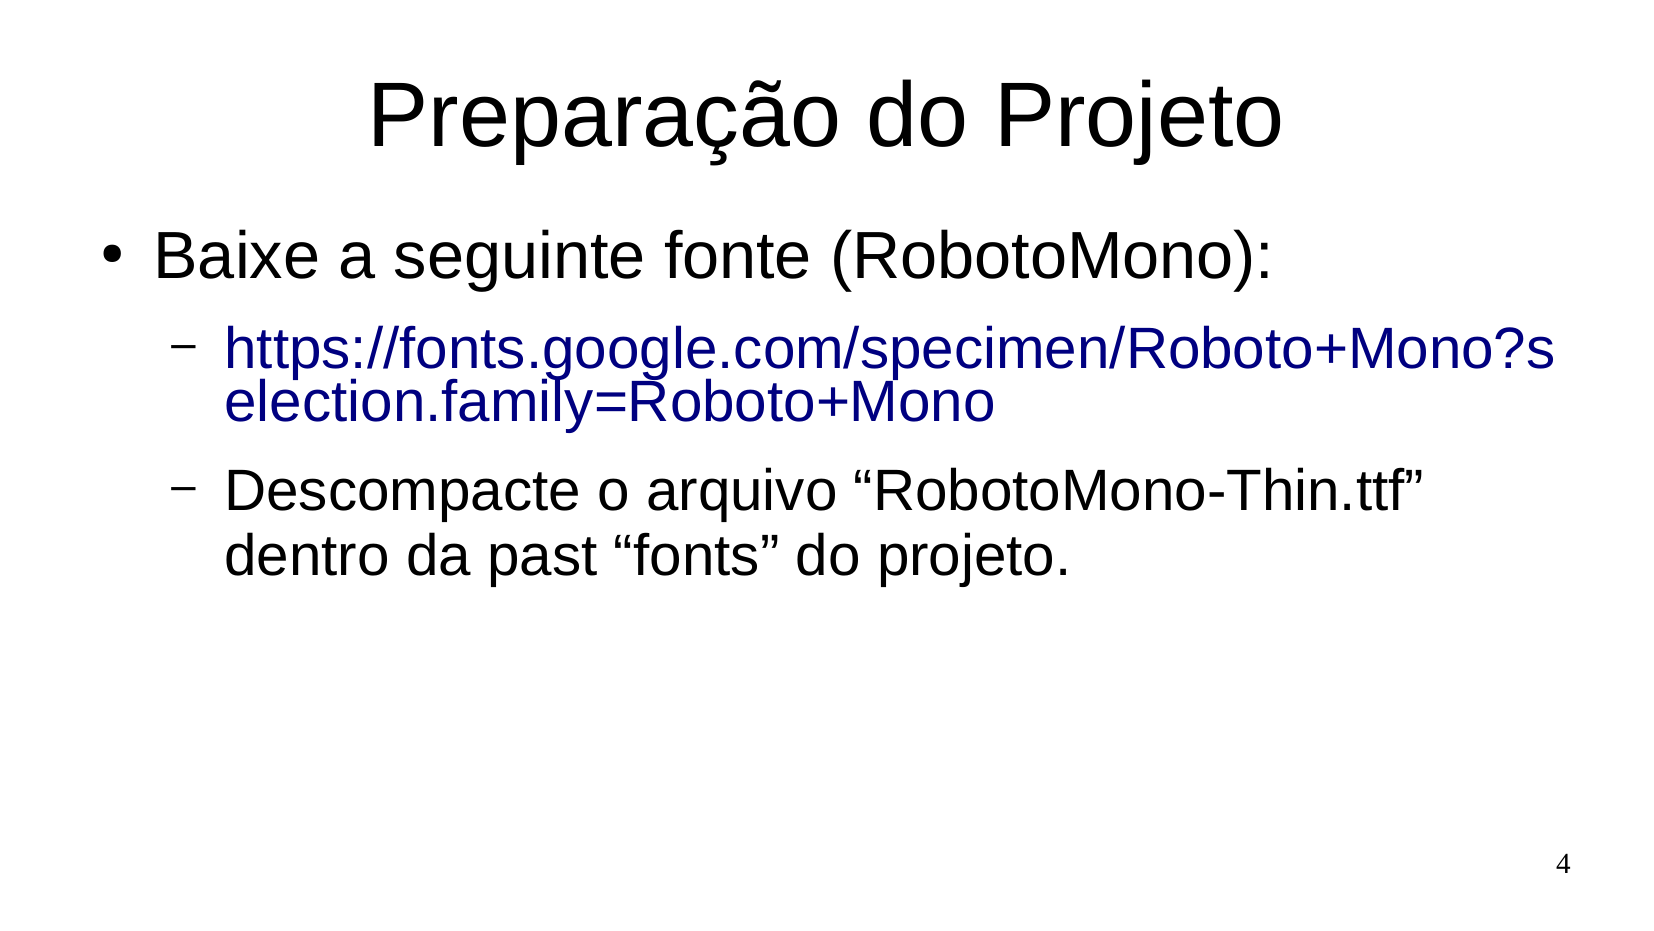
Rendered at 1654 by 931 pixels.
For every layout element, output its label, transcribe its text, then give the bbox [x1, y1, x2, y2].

list Baixe a seguinte fonte (RobotoMono): https://fonts.google.com/specimen/Roboto+Mono?selection.family=Roboto+Mono Descompacte o arquivo “RobotoMono-Thin.ttf” dentro da past “fonts” do projeto. [82, 217, 1571, 758]
title Preparação do Projeto [82, 37, 1571, 193]
